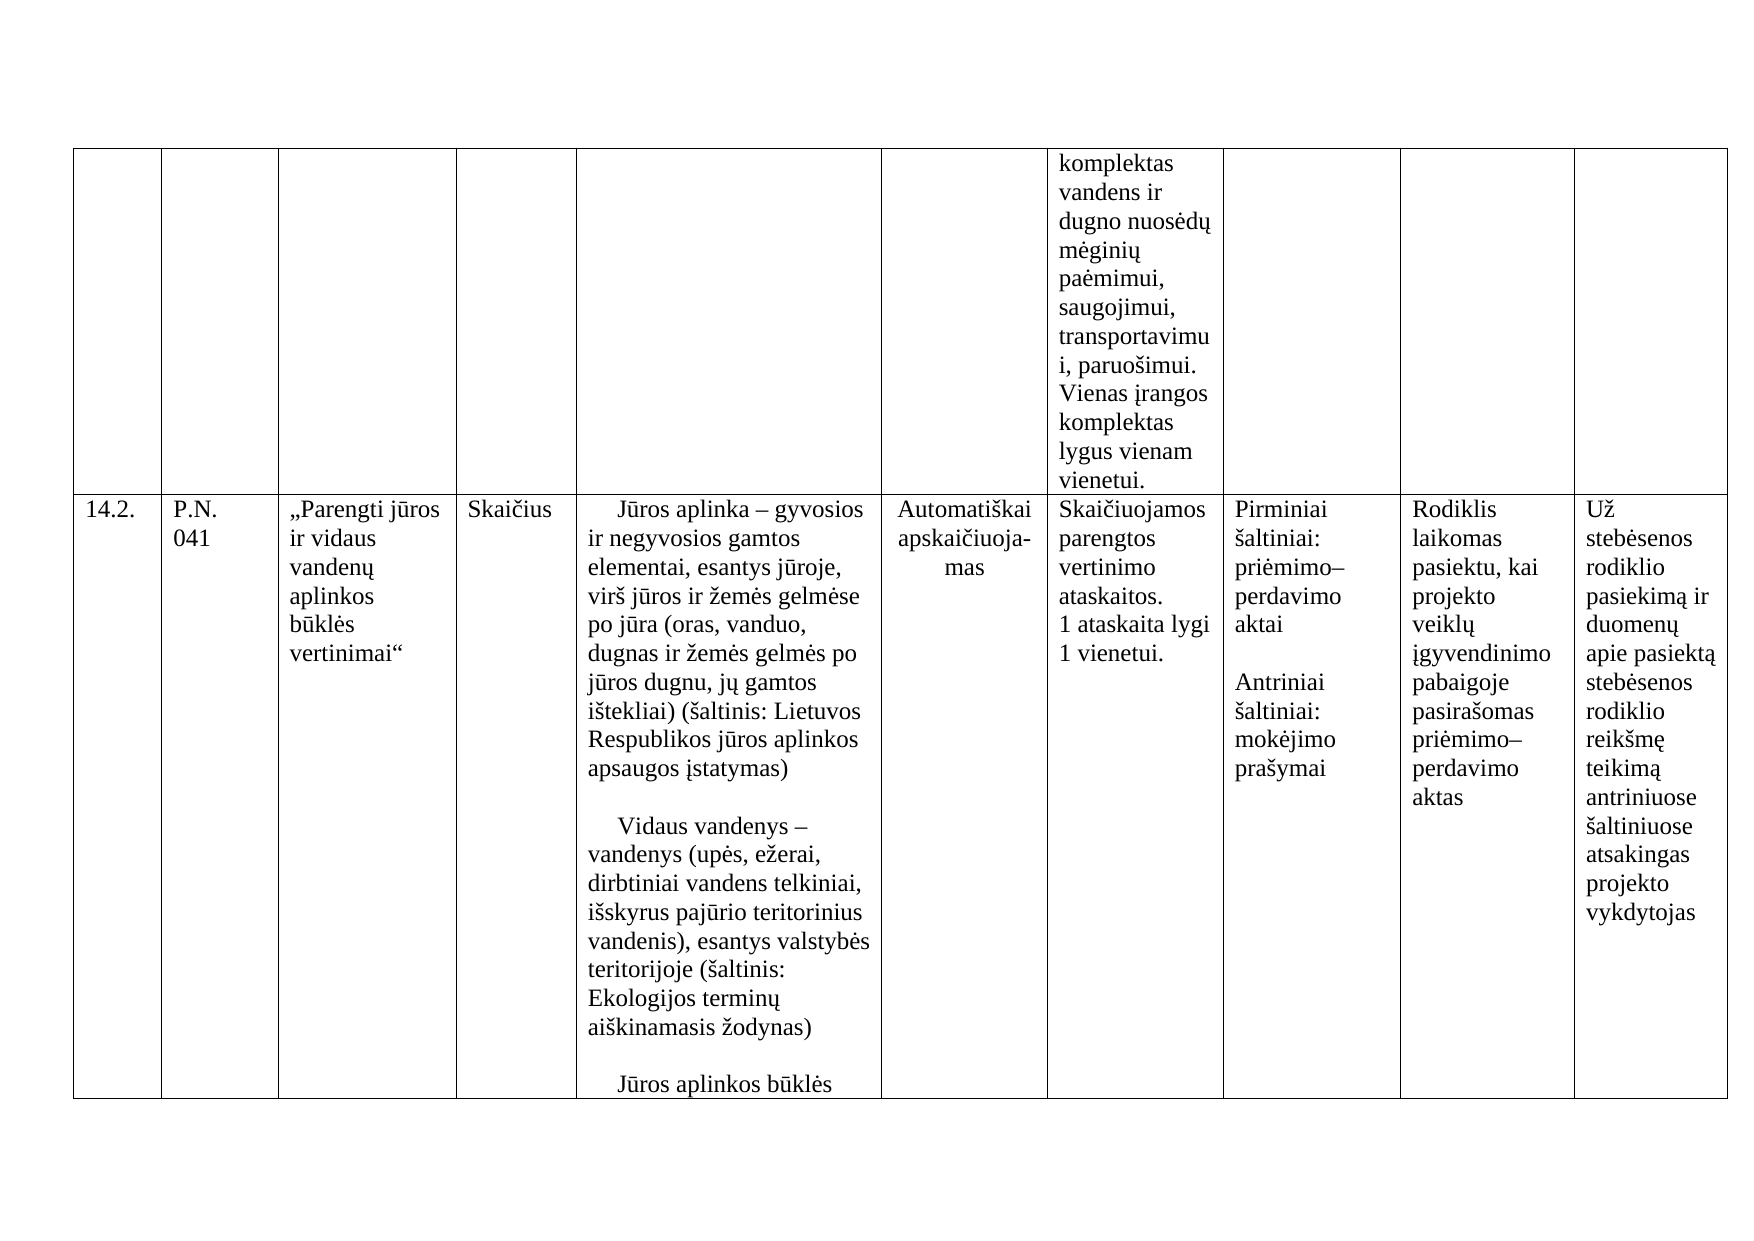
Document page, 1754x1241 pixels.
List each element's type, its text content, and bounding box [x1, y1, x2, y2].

table_cell [162, 149, 278, 493]
table_cell P.N. 041 [162, 495, 278, 1098]
table_cell [279, 149, 456, 493]
table_cell Automatiškai apskaičiuoja-mas [882, 495, 1047, 1098]
table_cell [1575, 149, 1727, 493]
table_cell [882, 149, 1047, 493]
table_cell [457, 149, 576, 493]
table_cell 14.2. [74, 495, 161, 1098]
table_cell komplektas vandens ir dugno nuosėdų mėginių paėmimui, saugojimui, transportavimui, paruošimui. Vienas įrangos komplektas lygus vienam vienetui. [1048, 149, 1223, 493]
table_cell „Parengti jūros ir vidaus vandenų aplinkos būklės vertinimai“ [279, 495, 456, 1098]
table_cell [74, 149, 161, 493]
table_cell Skaičiuojamos parengtos vertinimo ataskaitos. 1 ataskaita lygi 1 vienetui. [1048, 495, 1223, 1098]
table_cell Jūros aplinka – gyvosios ir negyvosios gamtos elementai, esantys jūroje, virš jūros ir žemės gelmėse po jūra (oras, vanduo, dugnas ir žemės gelmės po jūros dugnu, jų gamtos ištekliai) (šaltinis: Lietuvos Respublikos jūros aplinkos apsaugos įstatymas) Vidaus vandenys – vandenys (upės, ežerai, dirbtiniai vandens telkiniai, išskyrus pajūrio teritorinius vandenis), esantys valstybės teritorijoje (šaltinis: Ekologijos terminų aiškinamasis žodynas) Jūros aplinkos būklės [577, 495, 881, 1098]
table_cell [1224, 149, 1400, 493]
table_cell Pirminiai šaltiniai: priėmimo–perdavimo aktai Antriniai šaltiniai: mokėjimo prašymai [1224, 495, 1400, 1098]
table_cell [577, 149, 881, 493]
table_cell Rodiklis laikomas pasiektu, kai projekto veiklų įgyvendinimo pabaigoje pasirašomas priėmimo–perdavimo aktas [1401, 495, 1574, 1098]
table_cell [1401, 149, 1574, 493]
table_cell Skaičius [457, 495, 576, 1098]
table_cell Už stebėsenos rodiklio pasiekimą ir duomenų apie pasiektą stebėsenos rodiklio reikšmę teikimą antriniuose šaltiniuose atsakingas projekto vykdytojas [1575, 495, 1727, 1098]
